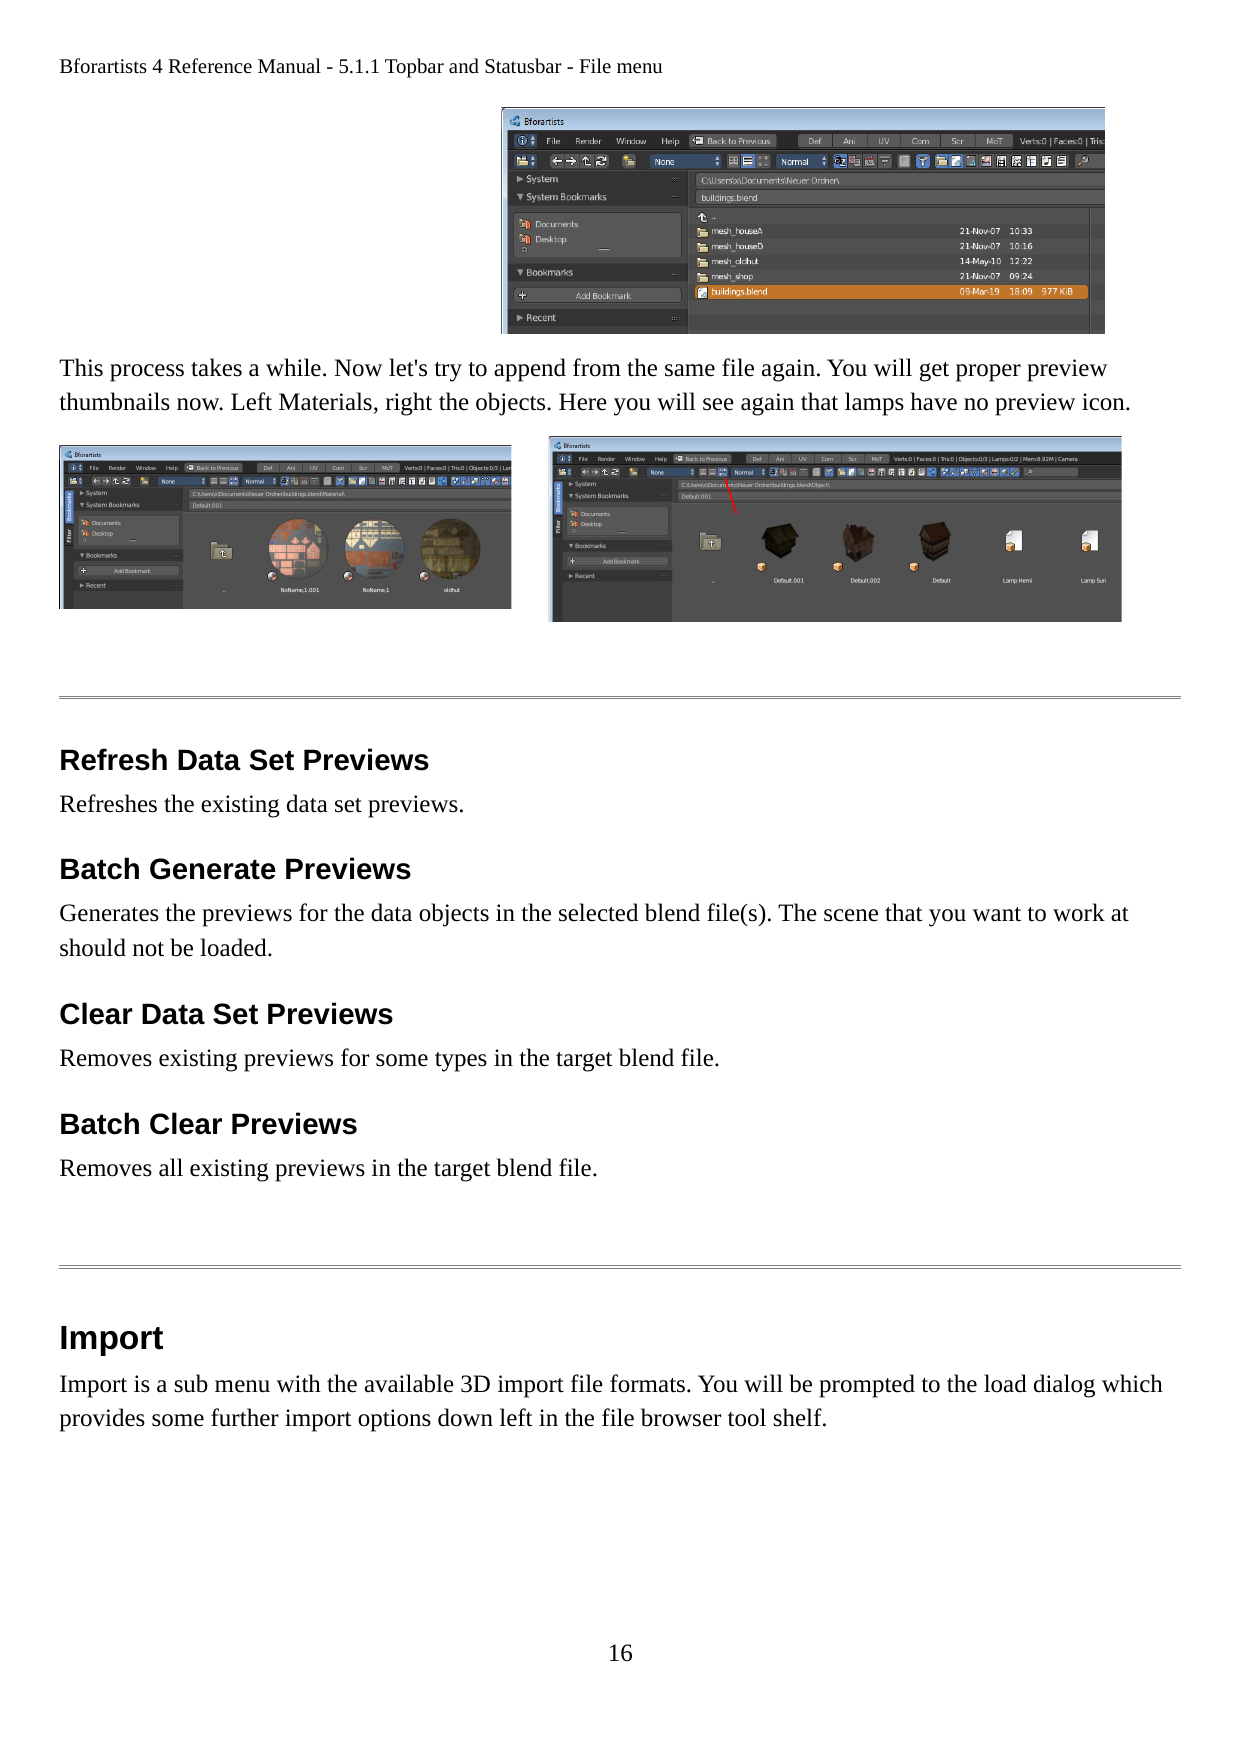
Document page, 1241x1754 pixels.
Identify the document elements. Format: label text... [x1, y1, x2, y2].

text Removes all existing previews in the target blend file. [59, 1153, 1181, 1182]
picture [548, 436, 1122, 622]
subtitle Refresh Data Set Previews [59, 742, 1181, 776]
subtitle Batch Generate Previews [59, 852, 1181, 886]
subtitle Clear Data Set Previews [59, 997, 1181, 1030]
text Generates the previews for the data objects in the selected blend file(s). The scene that you want to work at should not be loaded. [59, 898, 1181, 962]
picture [59, 445, 512, 609]
subtitle Batch Clear Previews [59, 1107, 1181, 1140]
picture [501, 107, 1105, 334]
text Import is a sub menu with the available 3D import file formats. You will be prompted to the load dialog which provides some further import options down left in the file browser tool shelf. [59, 1369, 1181, 1432]
text Refreshes the existing data set previews. [59, 789, 1181, 817]
text This process takes a while. Now let's try to append from the same file again. You will get proper preview thumbnails now. Left Materials, right the objects. Here you will see again that lamps have no preview icon. [59, 353, 1181, 416]
text Removes existing previews for some types in the target blend file. [59, 1043, 1181, 1072]
subtitle Import [59, 1318, 1181, 1357]
